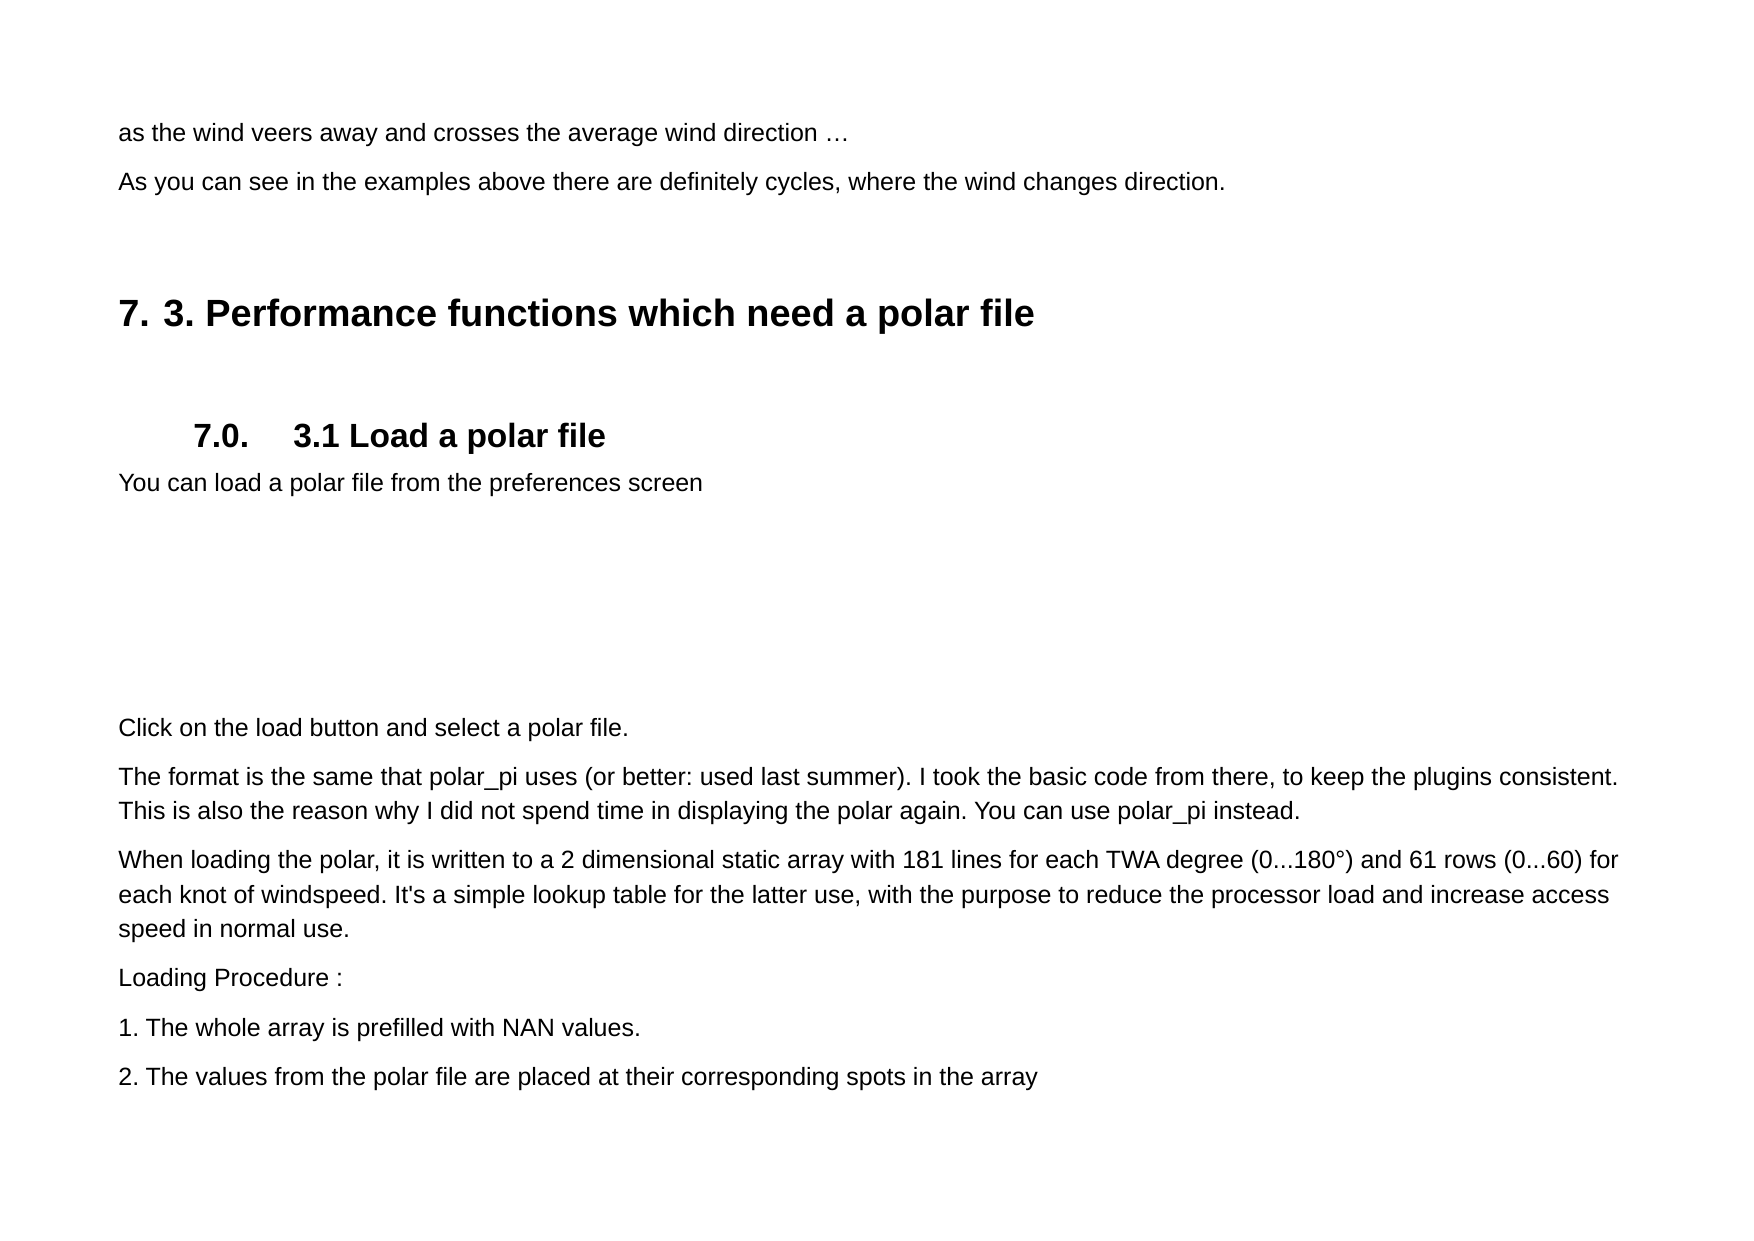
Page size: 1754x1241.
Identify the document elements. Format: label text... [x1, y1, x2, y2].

text 2. The values from the polar file are placed at their corresponding spots in the array [118, 1062, 1636, 1090]
text The format is the same that polar_pi uses (or better: used last summer). I took the basic code from there, to keep the plugins consistent. This is also the reason why I did not spend time in displaying the polar again. You can use polar_pi instead. [118, 762, 1636, 825]
subtitle 3. Performance functions which need a polar file [118, 290, 1636, 334]
text When loading the polar, it is written to a 2 dimensional static array with 181 lines for each TWA degree (0...180°) and 61 rows (0...60) for each knot of windspeed. It's a simple lookup table for the latter use, with the purpose to reduce the processor load and increase access speed in normal use. [118, 845, 1636, 943]
text Click on the load button and select a polar file. [118, 713, 1636, 742]
text You can load a polar file from the preferences screen [118, 467, 1636, 496]
text as the wind veers away and crosses the average wind direction … [118, 118, 1636, 147]
text As you can see in the examples above there are definitely cycles, where the wind changes direction. [118, 167, 1636, 196]
text 1. The whole array is prefilled with NAN values. [118, 1012, 1636, 1041]
subtitle 3.1 Load a polar file [193, 416, 1636, 455]
text Loading Procedure : [118, 963, 1636, 992]
